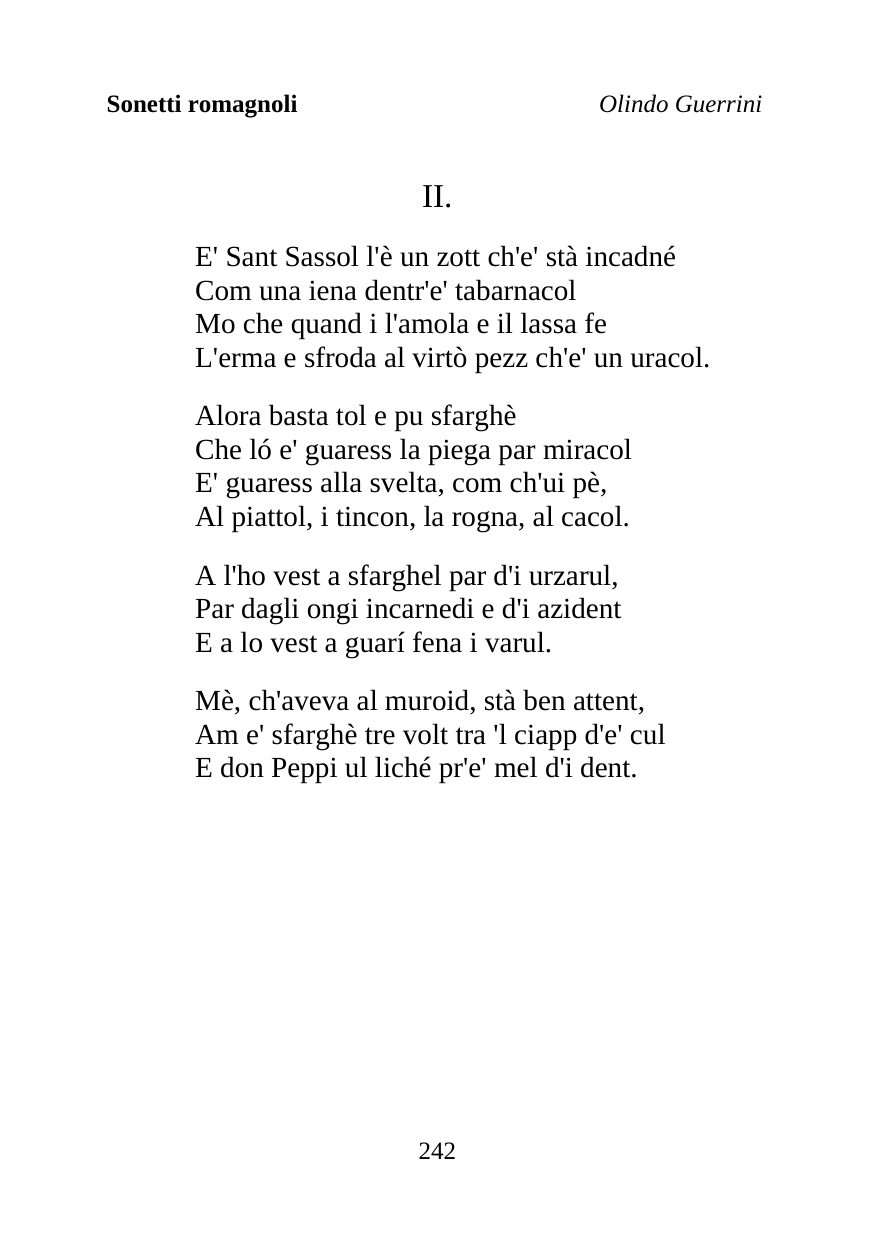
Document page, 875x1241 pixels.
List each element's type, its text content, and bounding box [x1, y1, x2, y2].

text E' Sant Sassol l'è un zott ch'e' stà incadné Com una iena dentr'e' tabarnacol Mo che quand i l'amola e il lassa fe L'erma e sfroda al virtò pezz ch'e' un uracol. [195, 239, 768, 373]
subtitle II. [106, 176, 768, 214]
text Mè, ch'aveva al muroid, stà ben attent, Am e' sfarghè tre volt tra 'l ciapp d'e' cul E don Peppi ul liché pr'e' mel d'i dent. [195, 683, 768, 784]
text Alora basta tol e pu sfarghè Che ló e' guaress la piega par miracol E' guaress alla svelta, com ch'ui pè, Al piattol, i tincon, la rogna, al cacol. [195, 398, 768, 533]
text A l'ho vest a sfarghel par d'i urzarul, Par dagli ongi incarnedi e d'i azident E a lo vest a guarí fena i varul. [195, 558, 768, 658]
